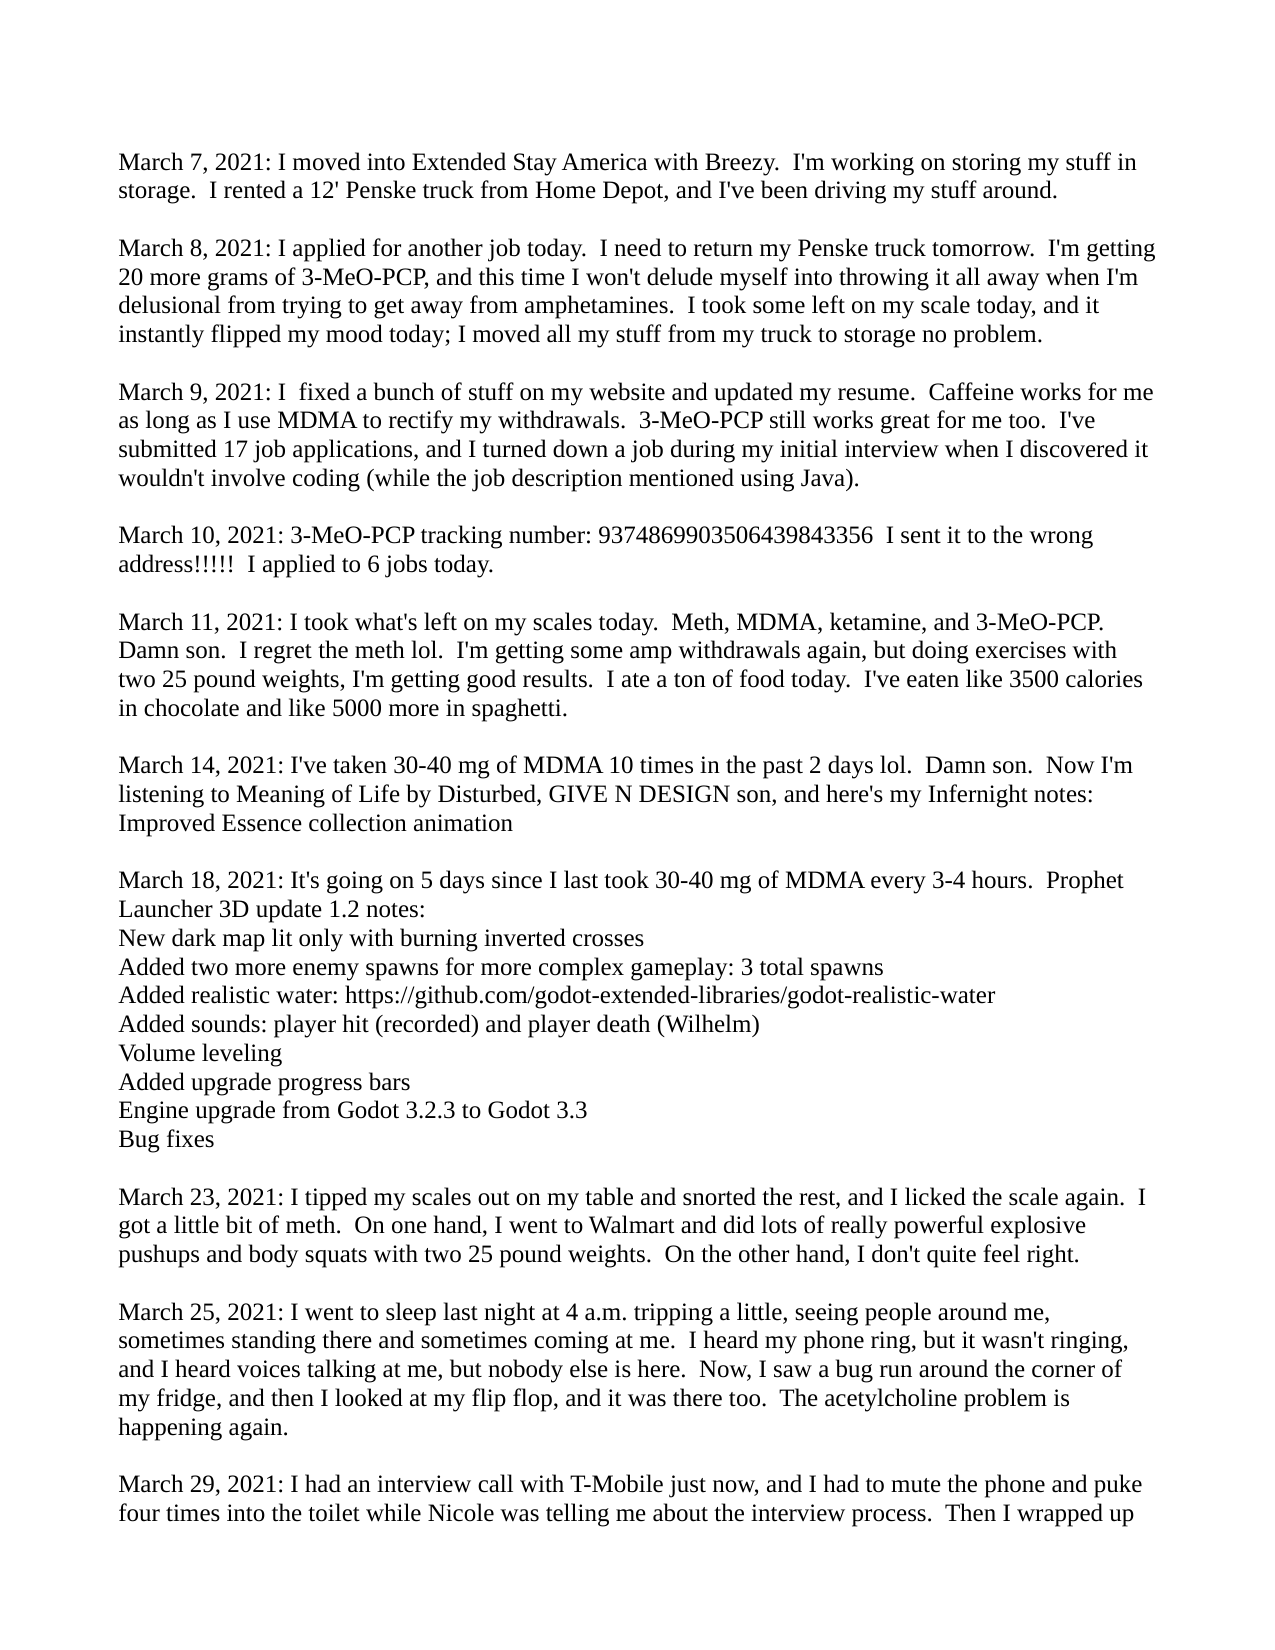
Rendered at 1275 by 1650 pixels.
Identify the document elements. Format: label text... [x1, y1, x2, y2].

text March 11, 2021: I took what's left on my scales today. Meth, MDMA, ketamine, and 3-MeO-PCP. Damn son. I regret the meth lol. I'm getting some amp withdrawals again, but doing exercises with two 25 pound weights, I'm getting good results. I ate a ton of food today. I've eaten like 3500 calories in chocolate and like 5000 more in spaghetti. [118, 607, 1157, 722]
text Added upgrade progress bars [118, 1067, 1157, 1096]
text March 23, 2021: I tipped my scales out on my table and snorted the rest, and I licked the scale again. I got a little bit of meth. On one hand, I went to Walmart and did lots of really powerful explosive pushups and body squats with two 25 pound weights. On the other hand, I don't quite feel right. [118, 1182, 1157, 1268]
text March 18, 2021: It's going on 5 days since I last took 30-40 mg of MDMA every 3-4 hours. Prophet Launcher 3D update 1.2 notes: [118, 866, 1157, 923]
text March 10, 2021: 3-MeO-PCP tracking number: 9374869903506439843356 I sent it to the wrong address!!!!! I applied to 6 jobs today. [118, 521, 1157, 578]
text March 9, 2021: I fixed a bunch of stuff on my website and updated my resume. Caffeine works for me as long as I use MDMA to rectify my withdrawals. 3-MeO-PCP still works great for me too. I've submitted 17 job applications, and I turned down a job during my initial interview when I discovered it wouldn't involve coding (while the job description mentioned using Java). [118, 377, 1157, 492]
text March 29, 2021: I had an interview call with T-Mobile just now, and I had to mute the phone and puke four times into the toilet while Nicole was telling me about the interview process. Then I wrapped up [118, 1469, 1157, 1527]
text Added realistic water: https://github.com/godot-extended-libraries/godot-realistic-water [118, 981, 1157, 1009]
text Bug fixes [118, 1124, 1157, 1153]
text New dark map lit only with burning inverted crosses [118, 923, 1157, 952]
text March 25, 2021: I went to sleep last night at 4 a.m. tripping a little, seeing people around me, sometimes standing there and sometimes coming at me. I heard my phone ring, but it wasn't ringing, and I heard voices talking at me, but nobody else is here. Now, I saw a bug run around the corner of my fridge, and then I looked at my flip flop, and it was there too. The acetylcholine problem is happening again. [118, 1297, 1157, 1441]
text March 7, 2021: I moved into Extended Stay America with Breezy. I'm working on storing my stuff in storage. I rented a 12' Penske truck from Home Depot, and I've been driving my stuff around. [118, 147, 1157, 204]
text March 8, 2021: I applied for another job today. I need to return my Penske truck tomorrow. I'm getting 20 more grams of 3-MeO-PCP, and this time I won't delude myself into throwing it all away when I'm delusional from trying to get away from amphetamines. I took some left on my scale today, and it instantly flipped my mood today; I moved all my stuff from my truck to storage no problem. [118, 233, 1157, 348]
text Improved Essence collection animation [118, 808, 1157, 837]
text Volume leveling [118, 1038, 1157, 1067]
text Added two more enemy spawns for more complex gameplay: 3 total spawns [118, 952, 1157, 981]
text March 14, 2021: I've taken 30-40 mg of MDMA 10 times in the past 2 days lol. Damn son. Now I'm listening to Meaning of Life by Disturbed, GIVE N DESIGN son, and here's my Infernight notes: [118, 751, 1157, 808]
text Added sounds: player hit (recorded) and player death (Wilhelm) [118, 1009, 1157, 1038]
text Engine upgrade from Godot 3.2.3 to Godot 3.3 [118, 1096, 1157, 1124]
